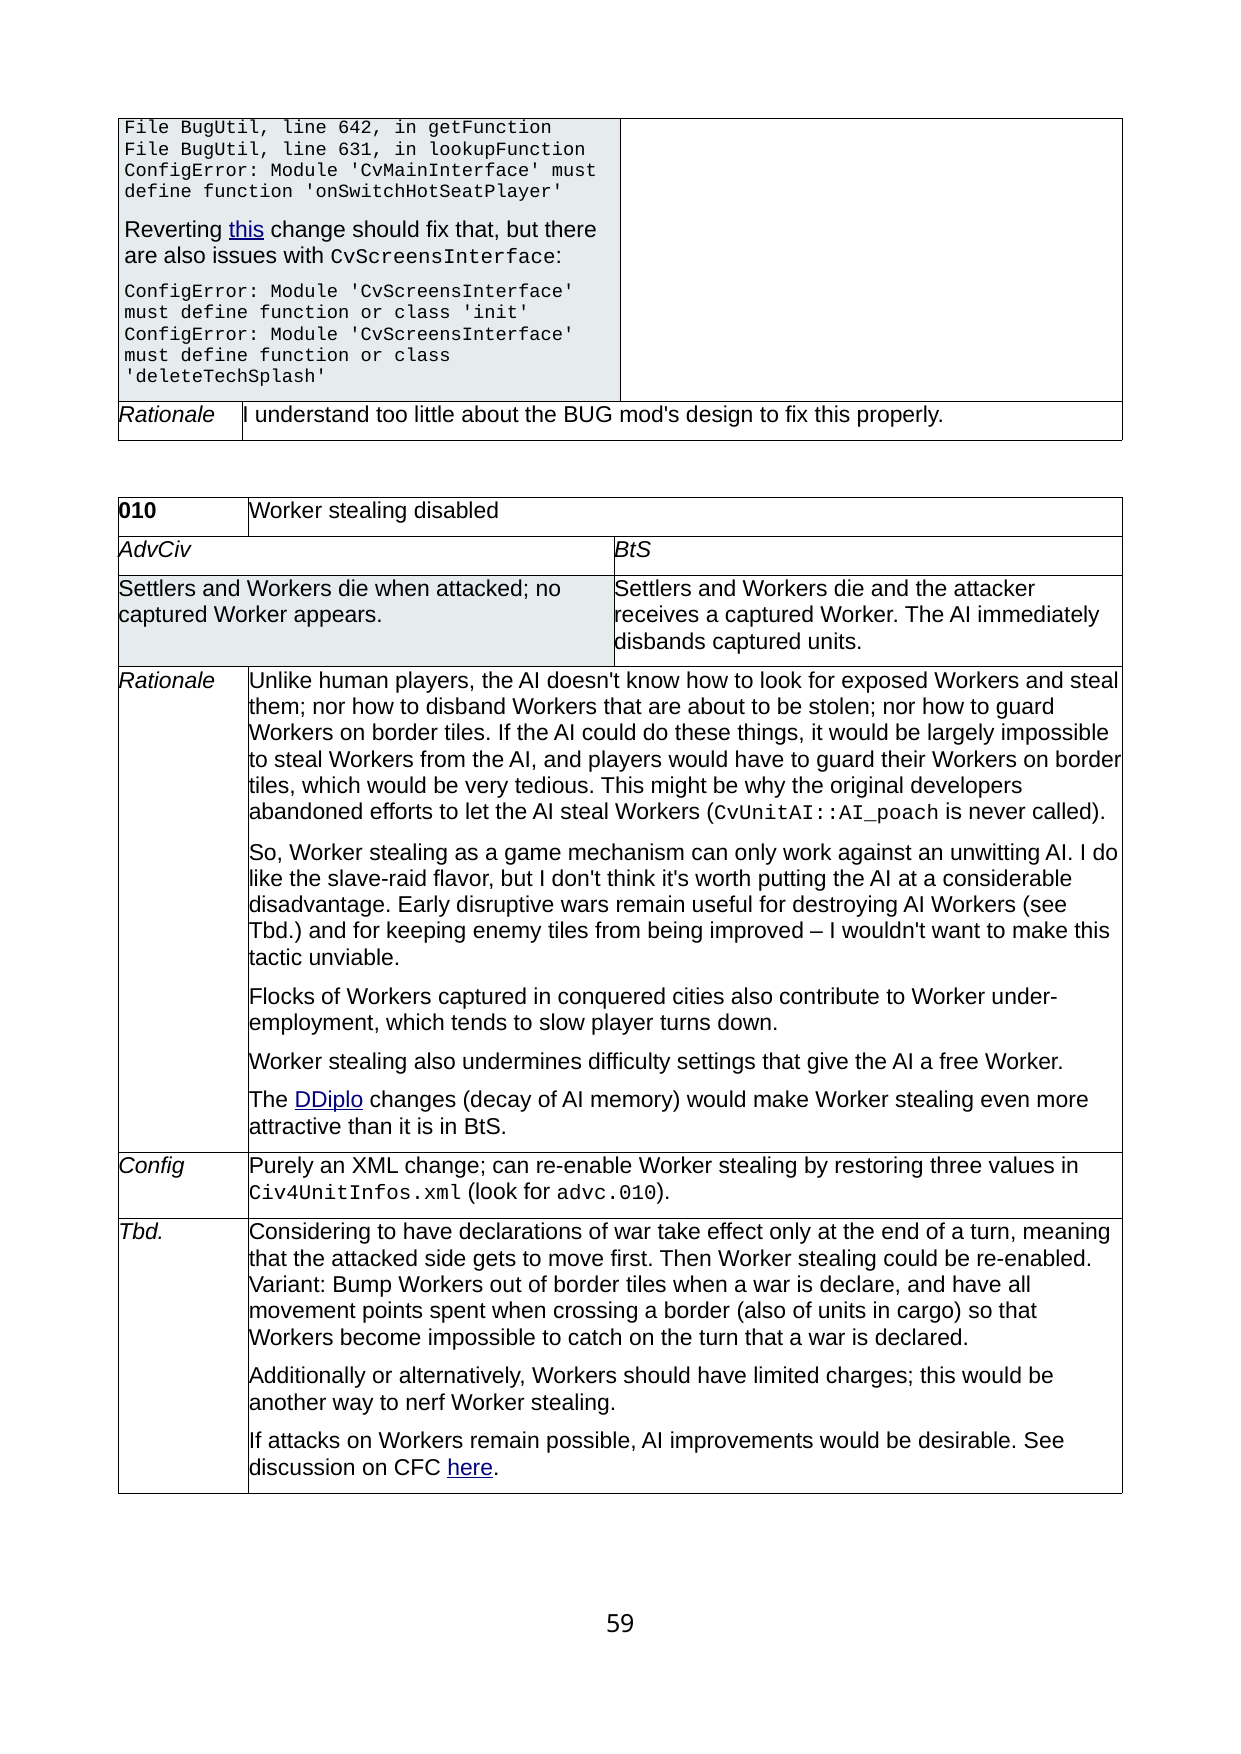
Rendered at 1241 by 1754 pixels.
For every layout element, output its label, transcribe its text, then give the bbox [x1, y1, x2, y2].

table_cell Config [119, 1153, 248, 1218]
table_cell Rationale [119, 402, 242, 439]
table_cell I understand too little about the BUG mod's design to fix this properly. [243, 402, 1122, 439]
table_cell Considering to have declarations of war take effect only at the end of a turn, meaning that the attacked side gets to move first. Then Worker stealing could be re-enabled. Variant: Bump Workers out of border tiles when a war is declare, and have all movement points spent when crossing a border (also of units in cargo) so that Workers become impossible to catch on the turn that a war is declared. Additionally or alternatively, Workers should have limited charges; this would be another way to nerf Worker stealing. If attacks on Workers remain possible, AI improvements would be desirable. See discussion on CFC here. [249, 1219, 1122, 1493]
table_cell Purely an XML change; can re-enable Worker stealing by restoring three values in Civ4UnitInfos.xml (look for advc.010). [249, 1153, 1122, 1218]
table_cell [621, 119, 1122, 401]
table_cell AdvCiv [119, 537, 614, 575]
table_header Worker stealing disabled [249, 498, 1122, 536]
table_cell Settlers and Workers die and the attacker receives a captured Worker. The AI immediately disbands captured units. [615, 576, 1122, 666]
table_cell BtS [615, 537, 1122, 575]
table_cell File BugUtil, line 642, in getFunction File BugUtil, line 631, in lookupFunction ConfigError: Module 'CvMainInterface' must define function 'onSwitchHotSeatPlayer' Reverting this change should fix that, but there are also issues with CvScreensInterface: ConfigError: Module 'CvScreensInterface' must define function or class 'init' ConfigError: Module 'CvScreensInterface' must define function or class 'deleteTechSplash' [119, 119, 620, 401]
table_cell Settlers and Workers die when attacked; no captured Worker appears. [119, 576, 614, 666]
table_header 010 [119, 498, 248, 536]
table_cell Unlike human players, the AI doesn't know how to look for exposed Workers and steal them; nor how to disband Workers that are about to be stolen; nor how to guard Workers on border tiles. If the AI could do these things, it would be largely impossible to steal Workers from the AI, and players would have to guard their Workers on border tiles, which would be very tedious. This might be why the original developers abandoned efforts to let the AI steal Workers (CvUnitAI::AI_poach is never called). So, Worker stealing as a game mechanism can only work against an unwitting AI. I do like the slave-raid flavor, but I don't think it's worth putting the AI at a considerable disadvantage. Early disruptive wars remain useful for destroying AI Workers (see Tbd.) and for keeping enemy tiles from being improved – I wouldn't want to make this tactic unviable. Flocks of Workers captured in conquered cities also contribute to Worker under-employment, which tends to slow player turns down. Worker stealing also undermines difficulty settings that give the AI a free Worker. The DDiplo changes (decay of AI memory) would make Worker stealing even more attractive than it is in BtS. [249, 667, 1122, 1152]
table_cell Tbd. [119, 1219, 248, 1493]
table_cell Rationale [119, 667, 248, 1152]
